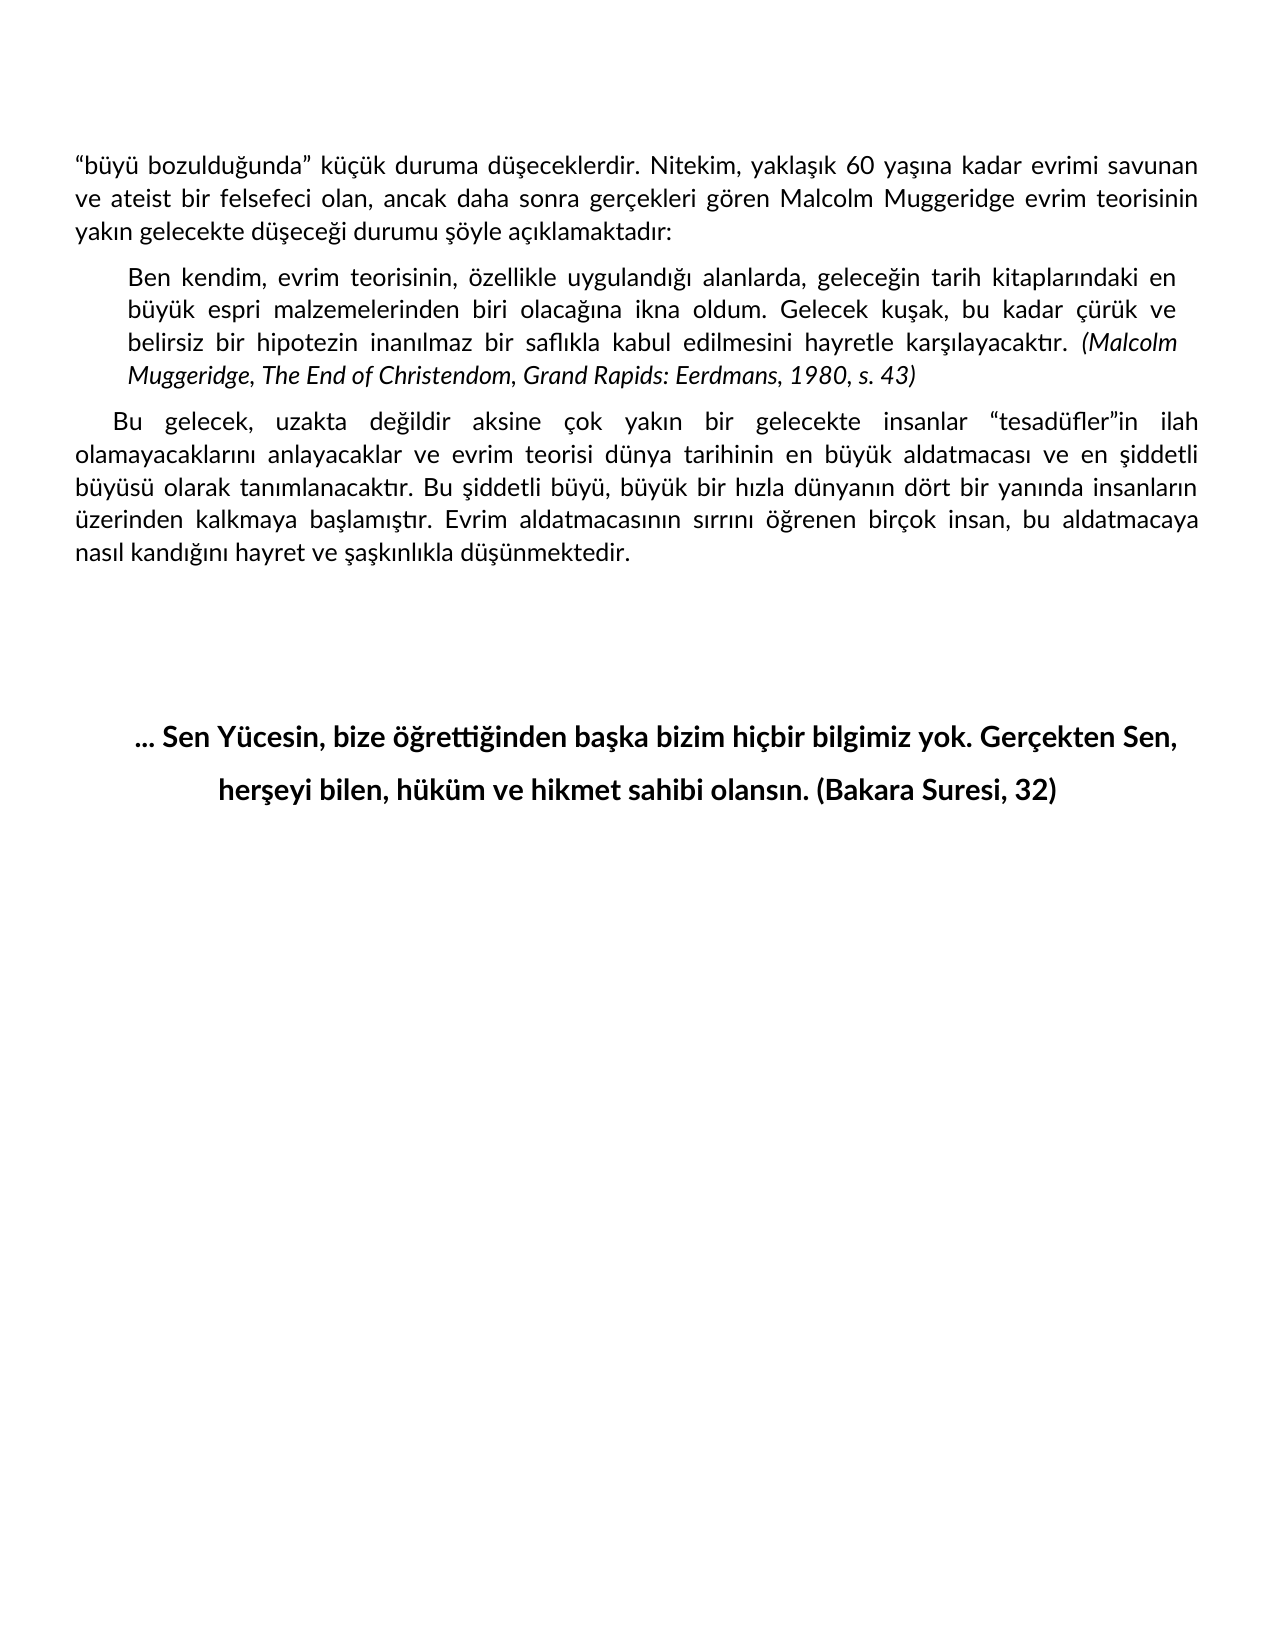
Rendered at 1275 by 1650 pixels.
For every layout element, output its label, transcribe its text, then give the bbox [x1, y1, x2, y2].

text Bu gelecek, uzakta değildir aksine çok yakın bir gelecekte insanlar “tesadüfler”in ilah olamayacaklarını anlayacaklar ve evrim teorisi dünya tarihinin en büyük aldatmacası ve en şiddetli büyüsü olarak tanımlanacaktır. Bu şiddetli büyü, büyük bir hızla dünyanın dört bir yanında insanların üzerinden kalkmaya başlamıştır. Evrim aldatmacasının sırrını öğrenen birçok insan, bu aldatmacaya nasıl kandığını hayret ve şaşkınlıkla düşünmektedir. [75, 405, 1200, 567]
text ... Sen Yücesin, bize öğrettiğinden başka bizim hiçbir bilgimiz yok. Gerçekten Sen, herşeyi bilen, hüküm ve hikmet sahibi olansın. (Bakara Suresi, 32) [75, 719, 1200, 806]
text Ben kendim, evrim teorisinin, özellikle uygulandığı alanlarda, geleceğin tarih kitaplarındaki en büyük espri malzemelerinden biri olacağına ikna oldum. Gelecek kuşak, bu kadar çürük ve belirsiz bir hipotezin inanılmaz bir saflıkla kabul edilmesini hayretle karşılayacaktır. (Malcolm Muggeridge, The End of Christendom, Grand Rapids: Eerdmans, 1980, s. 43) [127, 261, 1177, 390]
text “büyü bozulduğunda” küçük duruma düşeceklerdir. Nitekim, yaklaşık 60 yaşına kadar evrimi savunan ve ateist bir felsefeci olan, ancak daha sonra gerçekleri gören Malcolm Muggeridge evrim teorisinin yakın gelecekte düşeceği durumu şöyle açıklamaktadır: [75, 150, 1200, 246]
